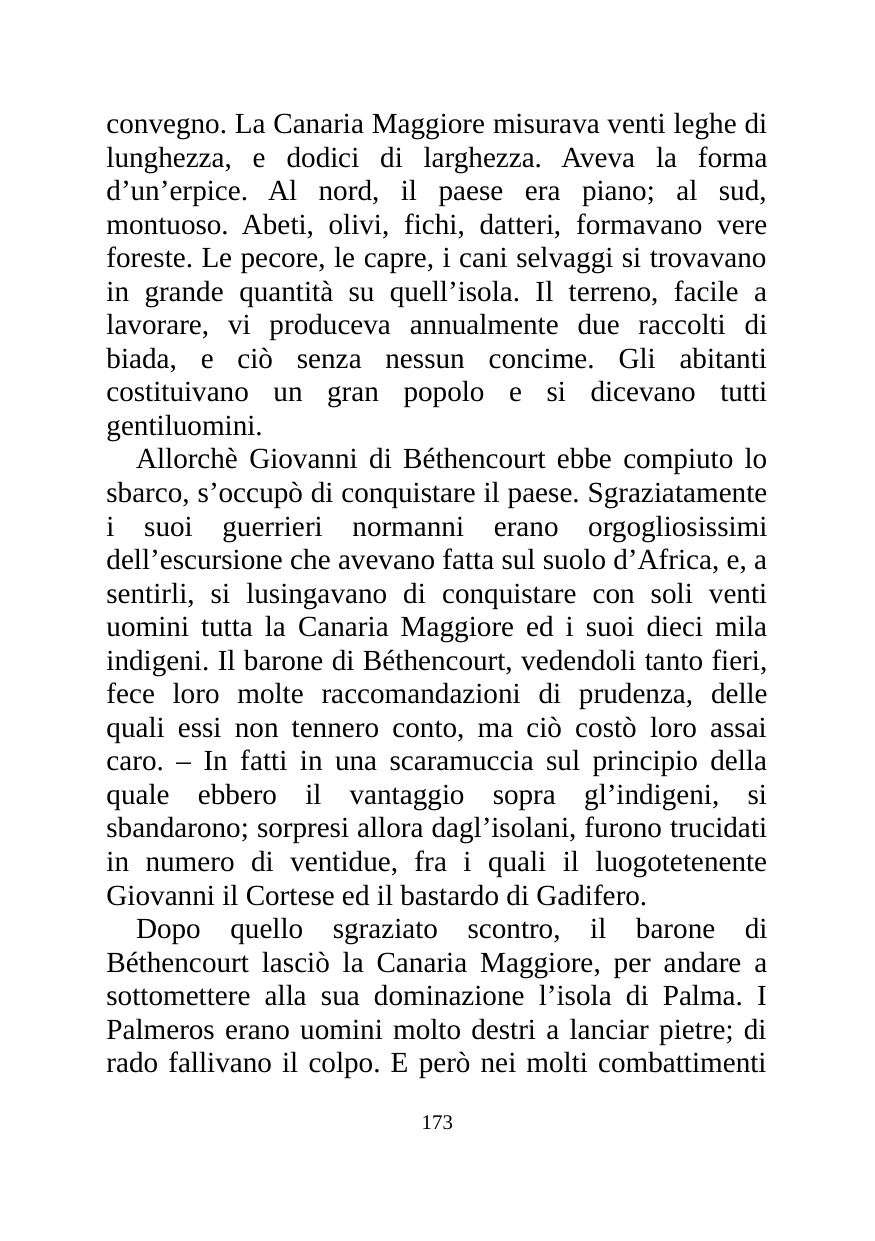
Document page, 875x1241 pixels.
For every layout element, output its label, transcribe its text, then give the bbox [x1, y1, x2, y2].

text Allorchè Giovanni di Béthencourt ebbe compiuto lo sbarco, s’occupò di conquistare il paese. Sgraziatamente i suoi guerrieri normanni erano orgogliosissimi dell’escursione che avevano fatta sul suolo d’Africa, e, a sentirli, si lusingavano di conquistare con soli venti uomini tutta la Canaria Maggiore ed i suoi dieci mila indigeni. Il barone di Béthencourt, vedendoli tanto fieri, fece loro molte raccomandazioni di prudenza, delle quali essi non tennero conto, ma ciò costò loro assai caro. – In fatti in una scaramuccia sul principio della quale ebbero il vantaggio sopra gl’indigeni, si sbandarono; sorpresi allora dagl’isolani, furono trucidati in numero di ventidue, fra i quali il luogotetenente Giovanni il Cortese ed il bastardo di Gadifero. [106, 442, 768, 911]
text convegno. La Canaria Maggiore misurava venti leghe di lunghezza, e dodici di larghezza. Aveva la forma d’un’erpice. Al nord, il paese era piano; al sud, montuoso. Abeti, olivi, fichi, datteri, formavano vere foreste. Le pecore, le capre, i cani selvaggi si trovavano in grande quantità su quell’isola. Il terreno, facile a lavorare, vi produceva annualmente due raccolti di biada, e ciò senza nessun concime. Gli abitanti costituivano un gran popolo e si dicevano tutti gentiluomini. [106, 106, 768, 442]
text Dopo quello sgraziato scontro, il barone di Béthencourt lasciò la Canaria Maggiore, per andare a sottomettere alla sua dominazione l’isola di Palma. I Palmeros erano uomini molto destri a lanciar pietre; di rado fallivano il colpo. E però nei molti combattimenti [106, 911, 768, 1079]
